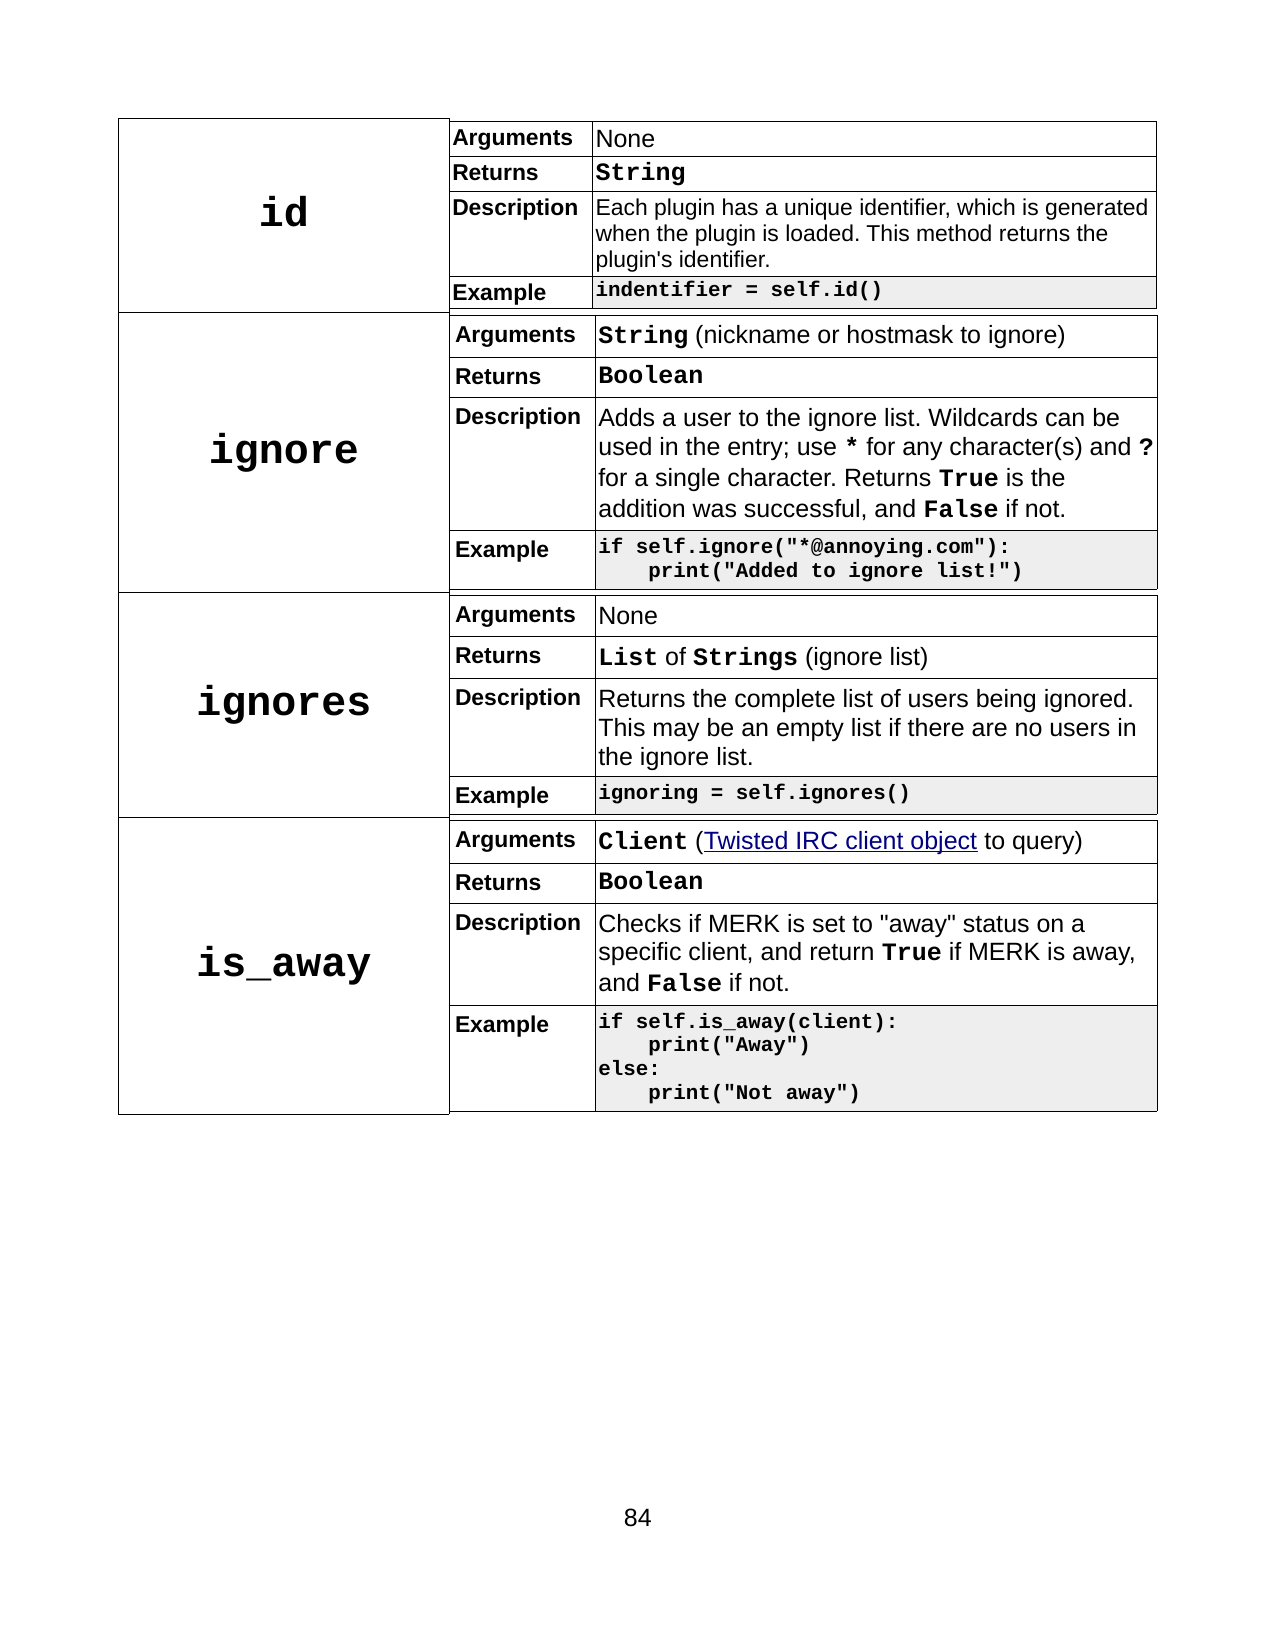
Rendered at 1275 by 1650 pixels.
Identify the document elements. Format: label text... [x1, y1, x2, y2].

table_header Arguments [450, 316, 595, 357]
table_cell Boolean [596, 864, 1157, 903]
table_cell Example [450, 277, 592, 308]
table_header Arguments [450, 122, 592, 156]
table_cell Boolean [596, 358, 1157, 397]
table_cell Example [450, 777, 595, 814]
table_cell Returns [450, 358, 595, 397]
table_cell Description [450, 192, 592, 276]
table_cell String [593, 157, 1156, 191]
table_cell Adds a user to the ignore list. Wildcards can be used in the entry; use * for any character(s) and ? for a single character. Returns True is the addition was successful, and False if not. [596, 398, 1157, 530]
table_cell Description [450, 904, 595, 1005]
table_cell ignores [119, 593, 449, 817]
table_header Client (Twisted IRC client object to query) [596, 821, 1157, 863]
table_header Arguments [450, 596, 595, 636]
table_cell id [119, 119, 449, 312]
table_cell Example [450, 531, 595, 589]
table_header Arguments [450, 821, 595, 863]
table_cell Returns [450, 157, 592, 191]
table_cell List of Strings (ignore list) [596, 637, 1157, 678]
table_cell Each plugin has a unique identifier, which is generated when the plugin is loaded. This method returns the plugin's identifier. [593, 192, 1156, 276]
table_cell Description [450, 679, 595, 776]
table_cell is_away [119, 818, 449, 1114]
table_cell Example [450, 1006, 595, 1111]
table_header None [593, 122, 1156, 156]
table_cell Checks if MERK is set to "away" status on a specific client, and return True if MERK is away, and False if not. [596, 904, 1157, 1005]
table_cell Returns the complete list of users being ignored. This may be an empty list if there are no users in the ignore list. [596, 679, 1157, 776]
table_cell indentifier = self.id() [593, 277, 1156, 308]
table_cell if self.is_away(client): print("Away") else: print("Not away") [596, 1006, 1157, 1111]
table_cell ignore [119, 313, 449, 592]
table_cell Description [450, 398, 595, 530]
table_cell ignoring = self.ignores() [596, 777, 1157, 814]
table_cell Returns [450, 637, 595, 678]
table_cell if self.ignore("*@annoying.com"): print("Added to ignore list!") [596, 531, 1157, 589]
table_header None [596, 596, 1157, 636]
table_header String (nickname or hostmask to ignore) [596, 316, 1157, 357]
table_cell Returns [450, 864, 595, 903]
